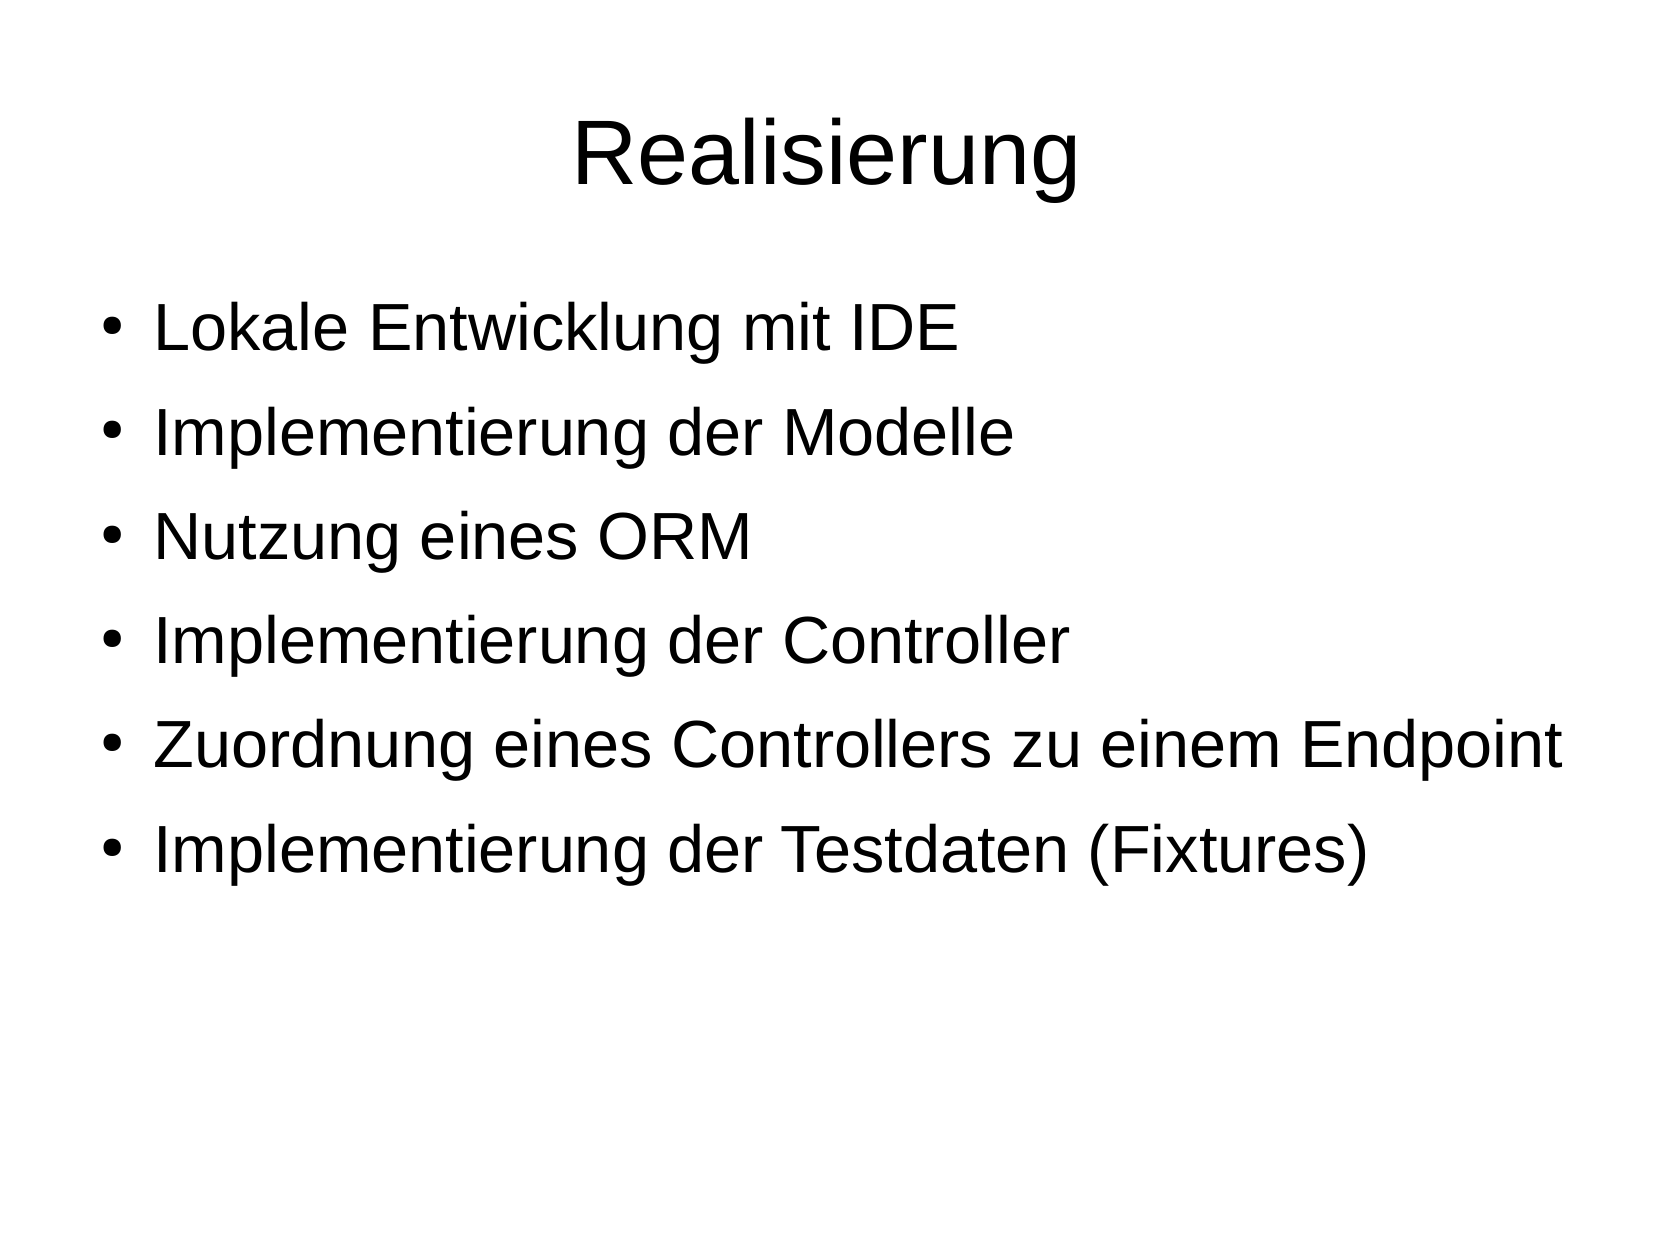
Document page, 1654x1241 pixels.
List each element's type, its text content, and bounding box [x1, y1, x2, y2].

title Realisierung [82, 49, 1571, 257]
list Lokale Entwicklung mit IDE Implementierung der Modelle Nutzung eines ORM Implementierung der Controller Zuordnung eines Controllers zu einem Endpoint Implementierung der Testdaten (Fixtures) [82, 290, 1571, 1010]
